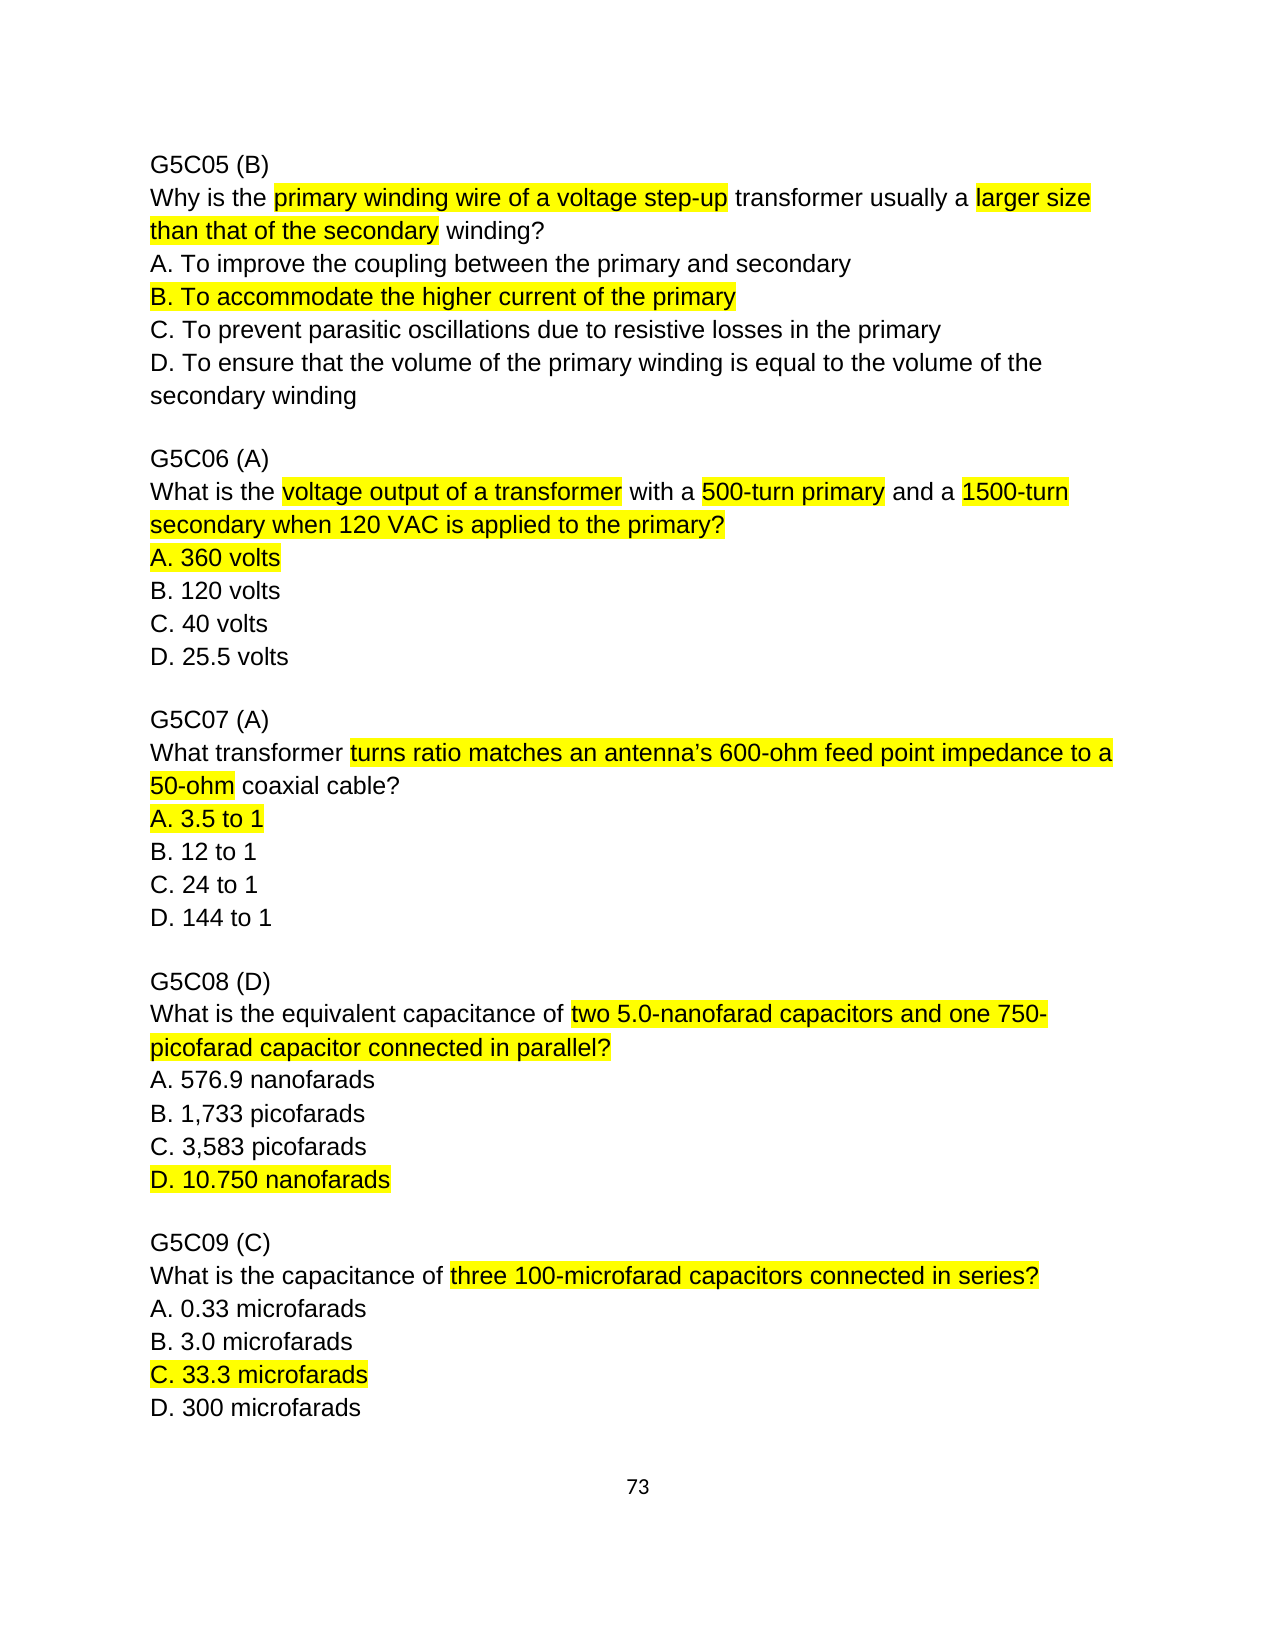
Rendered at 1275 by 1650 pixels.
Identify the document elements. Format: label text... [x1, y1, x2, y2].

text G5C08 (D) What is the equivalent capacitance of two 5.0-nanofarad capacitors and one 750-picofarad capacitor connected in parallel? A. 576.9 nanofarads B. 1,733 picofarads C. 3,583 picofarads D. 10.750 nanofarads [150, 966, 1125, 1193]
text G5C05 (B) Why is the primary winding wire of a voltage step-up transformer usually a larger size than that of the secondary winding? A. To improve the coupling between the primary and secondary B. To accommodate the higher current of the primary C. To prevent parasitic oscillations due to resistive losses in the primary D. To ensure that the volume of the primary winding is equal to the volume of the secondary winding [150, 150, 1125, 410]
text G5C06 (A) What is the voltage output of a transformer with a 500-turn primary and a 1500-turn secondary when 120 VAC is applied to the primary? A. 360 volts B. 120 volts C. 40 volts D. 25.5 volts [150, 444, 1125, 671]
text G5C07 (A) What transformer turns ratio matches an antenna’s 600-ohm feed point impedance to a 50-ohm coaxial cable? A. 3.5 to 1 B. 12 to 1 C. 24 to 1 D. 144 to 1 [150, 705, 1125, 932]
text G5C09 (C) What is the capacitance of three 100-microfarad capacitors connected in series? A. 0.33 microfarads B. 3.0 microfarads C. 33.3 microfarads D. 300 microfarads [150, 1228, 1125, 1421]
